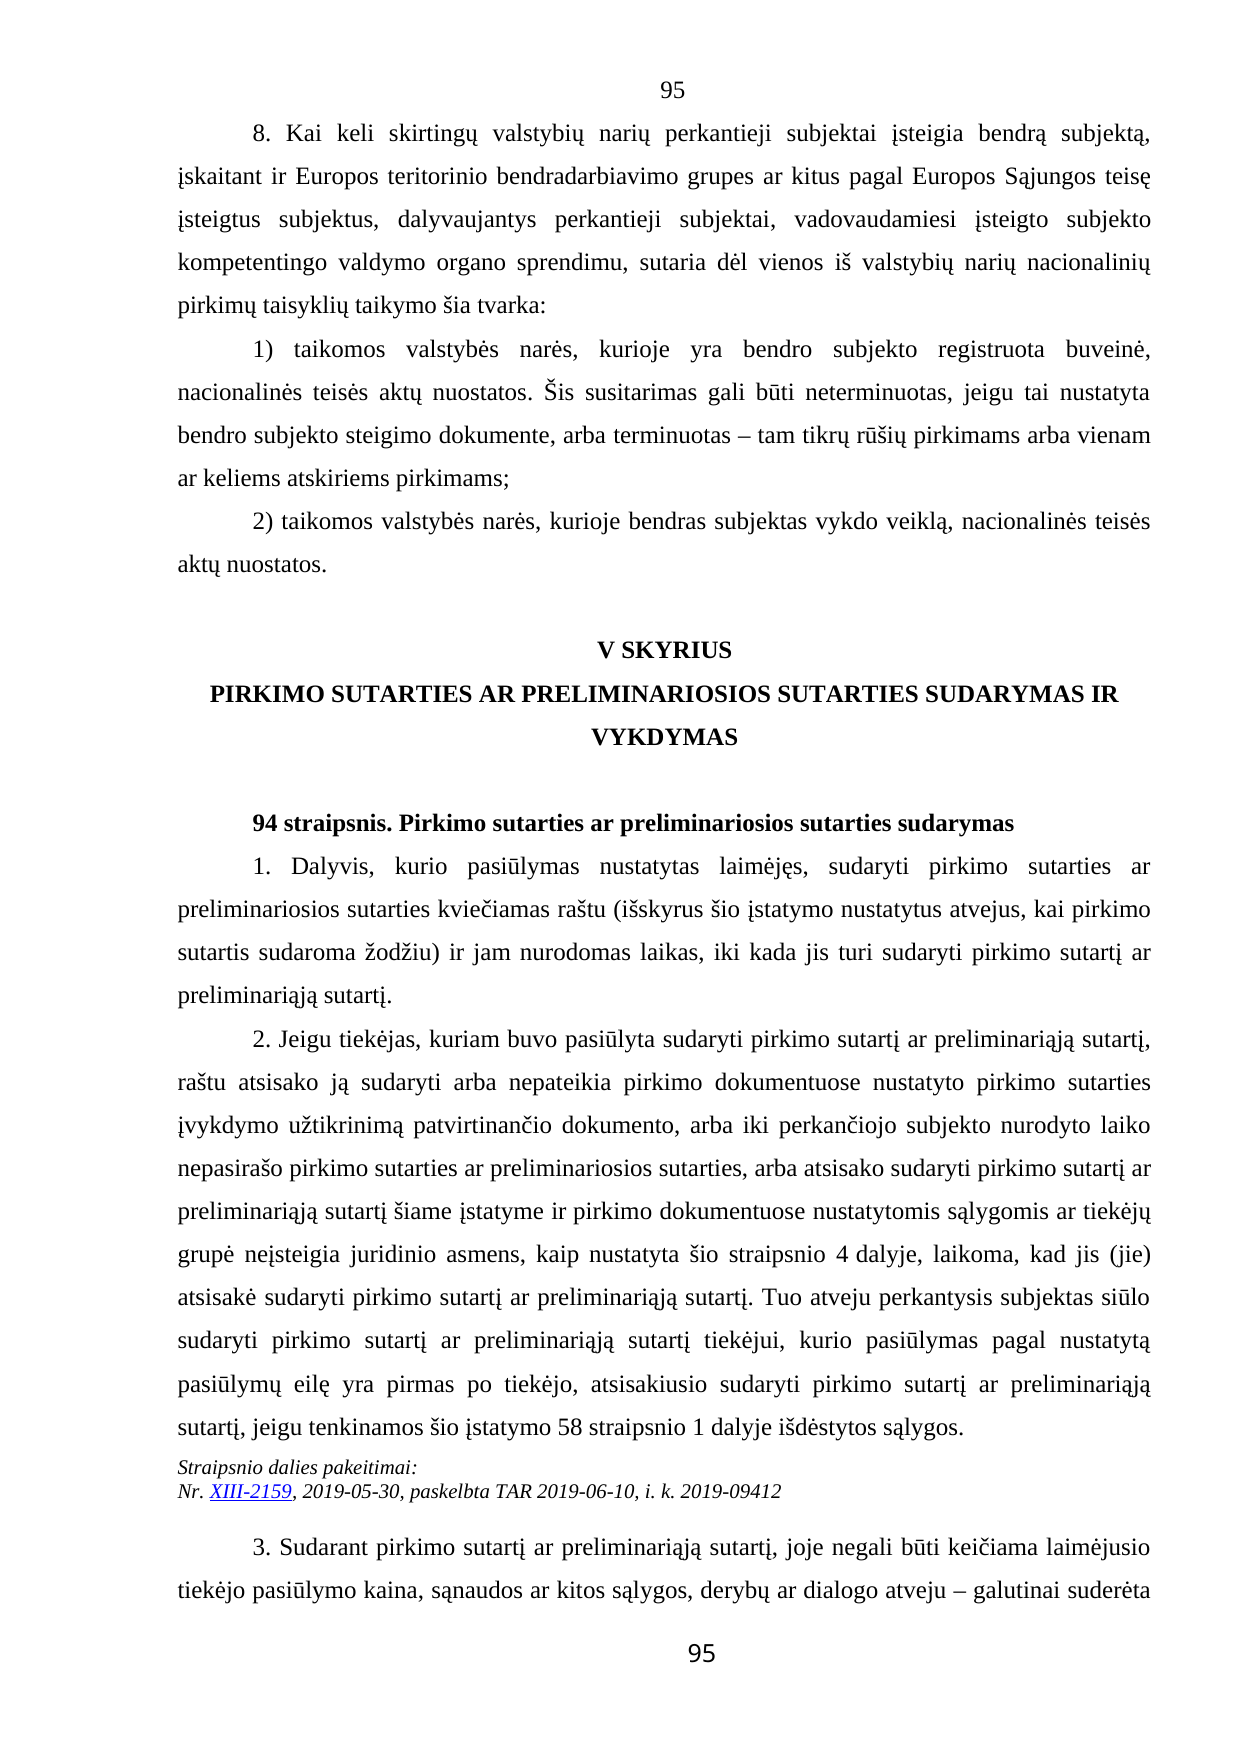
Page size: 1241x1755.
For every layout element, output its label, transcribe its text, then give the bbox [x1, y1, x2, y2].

text 2. Jeigu tiekėjas, kuriam buvo pasiūlyta sudaryti pirkimo sutartį ar preliminariąją sutartį, raštu atsisako ją sudaryti arba nepateikia pirkimo dokumentuose nustatyto pirkimo sutarties įvykdymo užtikrinimą patvirtinančio dokumento, arba iki perkančiojo subjekto nurodyto laiko nepasirašo pirkimo sutarties ar preliminariosios sutarties, arba atsisako sudaryti pirkimo sutartį ar preliminariąją sutartį šiame įstatyme ir pirkimo dokumentuose nustatytomis sąlygomis ar tiekėjų grupė neįsteigia juridinio asmens, kaip nustatyta šio straipsnio 4 dalyje, laikoma, kad jis (jie) atsisakė sudaryti pirkimo sutartį ar preliminariąją sutartį. Tuo atveju perkantysis subjektas siūlo sudaryti pirkimo sutartį ar preliminariąją sutartį tiekėjui, kurio pasiūlymas pagal nustatytą pasiūlymų eilę yra pirmas po tiekėjo, atsisakiusio sudaryti pirkimo sutartį ar preliminariąją sutartį, jeigu tenkinamos šio įstatymo 58 straipsnio 1 dalyje išdėstytos sąlygos. [177, 1024, 1152, 1441]
text V SKYRIUS [177, 636, 1152, 664]
text PIRKIMO SUTARTIES AR PRELIMINARIOSIOS SUTARTIES SUDARYMAS IR VYKDYMAS [177, 679, 1152, 751]
text 1. Dalyvis, kurio pasiūlymas nustatytas laimėjęs, sudaryti pirkimo sutarties ar preliminariosios sutarties kviečiamas raštu (išskyrus šio įstatymo nustatytus atvejus, kai pirkimo sutartis sudaroma žodžiu) ir jam nurodomas laikas, iki kada jis turi sudaryti pirkimo sutartį ar preliminariąją sutartį. [177, 851, 1152, 1009]
text 3. Sudarant pirkimo sutartį ar preliminariąją sutartį, joje negali būti keičiama laimėjusio tiekėjo pasiūlymo kaina, sąnaudos ar kitos sąlygos, derybų ar dialogo atveju – galutinai suderėta [177, 1532, 1152, 1604]
text Nr. XIII-2159, 2019-05-30, paskelbta TAR 2019-06-10, i. k. 2019-09412 [177, 1479, 1152, 1503]
text 94 straipsnis. Pirkimo sutarties ar preliminariosios sutarties sudarymas [177, 808, 1152, 837]
text 1) taikomos valstybės narės, kurioje yra bendro subjekto registruota buveinė, nacionalinės teisės aktų nuostatos. Šis susitarimas gali būti neterminuotas, jeigu tai nustatyta bendro subjekto steigimo dokumente, arba terminuotas – tam tikrų rūšių pirkimams arba vienam ar keliems atskiriems pirkimams; [177, 334, 1152, 492]
text Straipsnio dalies pakeitimai: [177, 1455, 1152, 1479]
text 8. Kai keli skirtingų valstybių narių perkantieji subjektai įsteigia bendrą subjektą, įskaitant ir Europos teritorinio bendradarbiavimo grupes ar kitus pagal Europos Sąjungos teisę įsteigtus subjektus, dalyvaujantys perkantieji subjektai, vadovaudamiesi įsteigto subjekto kompetentingo valdymo organo sprendimu, sutaria dėl vienos iš valstybių narių nacionalinių pirkimų taisyklių taikymo šia tvarka: [177, 118, 1152, 319]
text 2) taikomos valstybės narės, kurioje bendras subjektas vykdo veiklą, nacionalinės teisės aktų nuostatos. [177, 506, 1152, 578]
